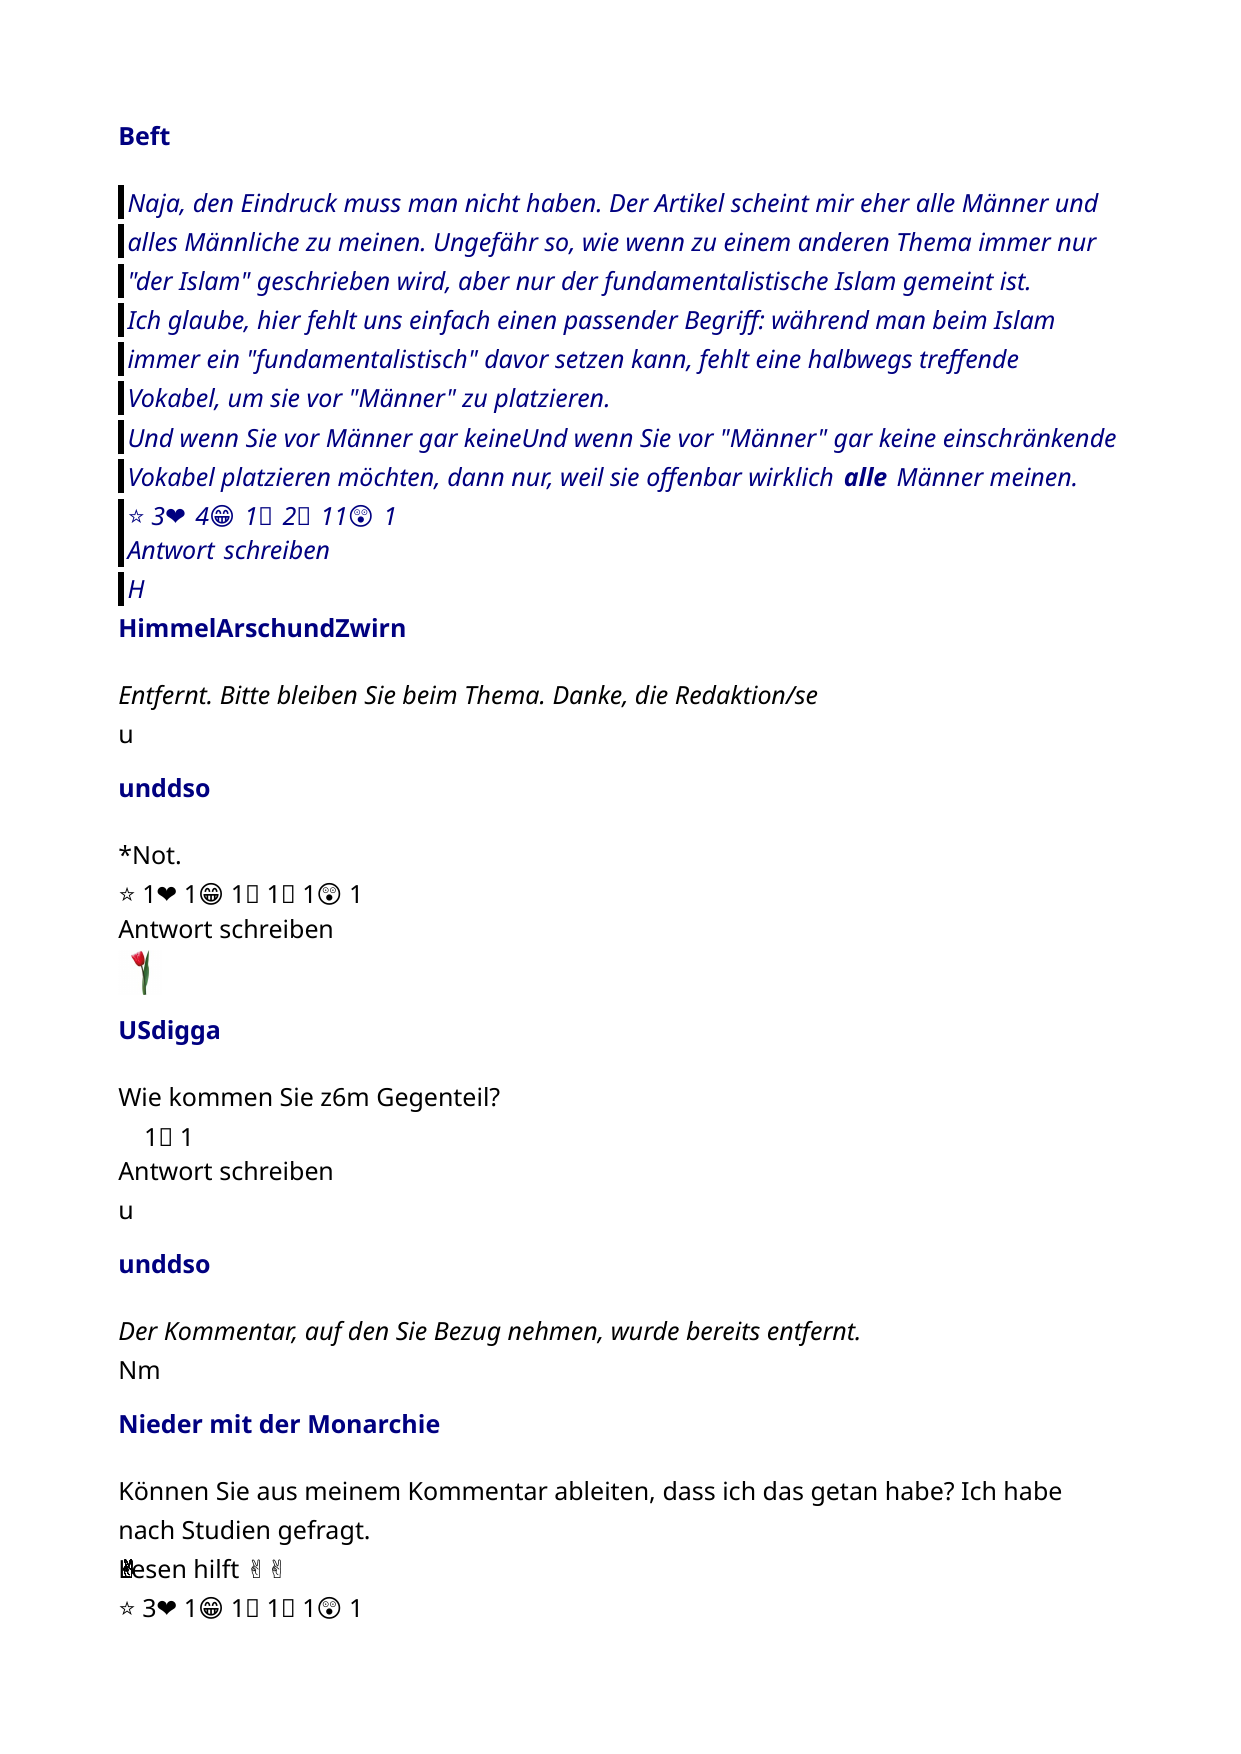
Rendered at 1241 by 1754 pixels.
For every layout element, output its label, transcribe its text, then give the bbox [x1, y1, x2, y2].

text Können Sie aus meinem Kommentar ableiten, dass ich das getan habe? Ich habe nach Studien gefragt. [118, 1473, 1122, 1547]
picture [118, 950, 162, 995]
text Wie kommen Sie z6m Gegenteil? [118, 1080, 1122, 1114]
text Ich glaube, hier fehlt uns einfach einen passender Begriff: während man beim Islam immer ein "fundamentalistisch" davor setzen kann, fehlt eine halbwegs treffende Vokabel, um sie vor "Männer" zu platzieren. [118, 303, 1122, 415]
text Und wenn Sie vor Männer gar keineUnd wenn Sie vor "Männer" gar keine einschränkende Vokabel platzieren möchten, dann nur, weil sie offenbar wirklich alle Männer meinen. [118, 420, 1122, 493]
text u [118, 717, 1122, 751]
subtitle unddso [118, 771, 1122, 805]
text Antwort schreiben [118, 1153, 1122, 1187]
subtitle Nieder mit der Monarchie [118, 1406, 1122, 1440]
subtitle unddso [118, 1246, 1122, 1280]
text *Not. [118, 838, 1122, 872]
text u [118, 1192, 1122, 1227]
text ⭐️ 3❤️ 4😁 1🙁 2🤨 11😲 1 [118, 498, 1122, 533]
text Lesen hilft ✌🏾 [118, 1552, 1122, 1586]
text ⭐️ 1❤️ 1😁 1🙁 1🤨 1😲 1 [118, 877, 1122, 911]
subtitle USdigga [118, 1013, 1122, 1047]
text Entfernt. Bitte bleiben Sie beim Thema. Danke, die Redaktion/se [118, 678, 1122, 712]
text Der Kommentar, auf den Sie Bezug nehmen, wurde bereits entfernt. [118, 1313, 1122, 1347]
text 🙁 1🤨 1 [118, 1119, 1122, 1153]
text Naja, den Eindruck muss man nicht haben. Der Artikel scheint mir eher alle Männer und alles Männliche zu meinen. Ungefähr so, wie wenn zu einem anderen Thema immer nur "der Islam" geschrieben wird, aber nur der fundamentalistische Islam gemeint ist. [118, 185, 1122, 298]
text Antwort schreiben [118, 911, 1122, 945]
text H [124, 572, 1122, 606]
subtitle HimmelArschundZwirn [118, 611, 1122, 645]
text Antwort schreiben [124, 533, 1122, 567]
text Nm [118, 1352, 1122, 1387]
subtitle Beft [118, 118, 1122, 152]
text ⭐️ 3❤️ 1😁 1🙁 1🤨 1😲 1 [118, 1591, 1122, 1625]
